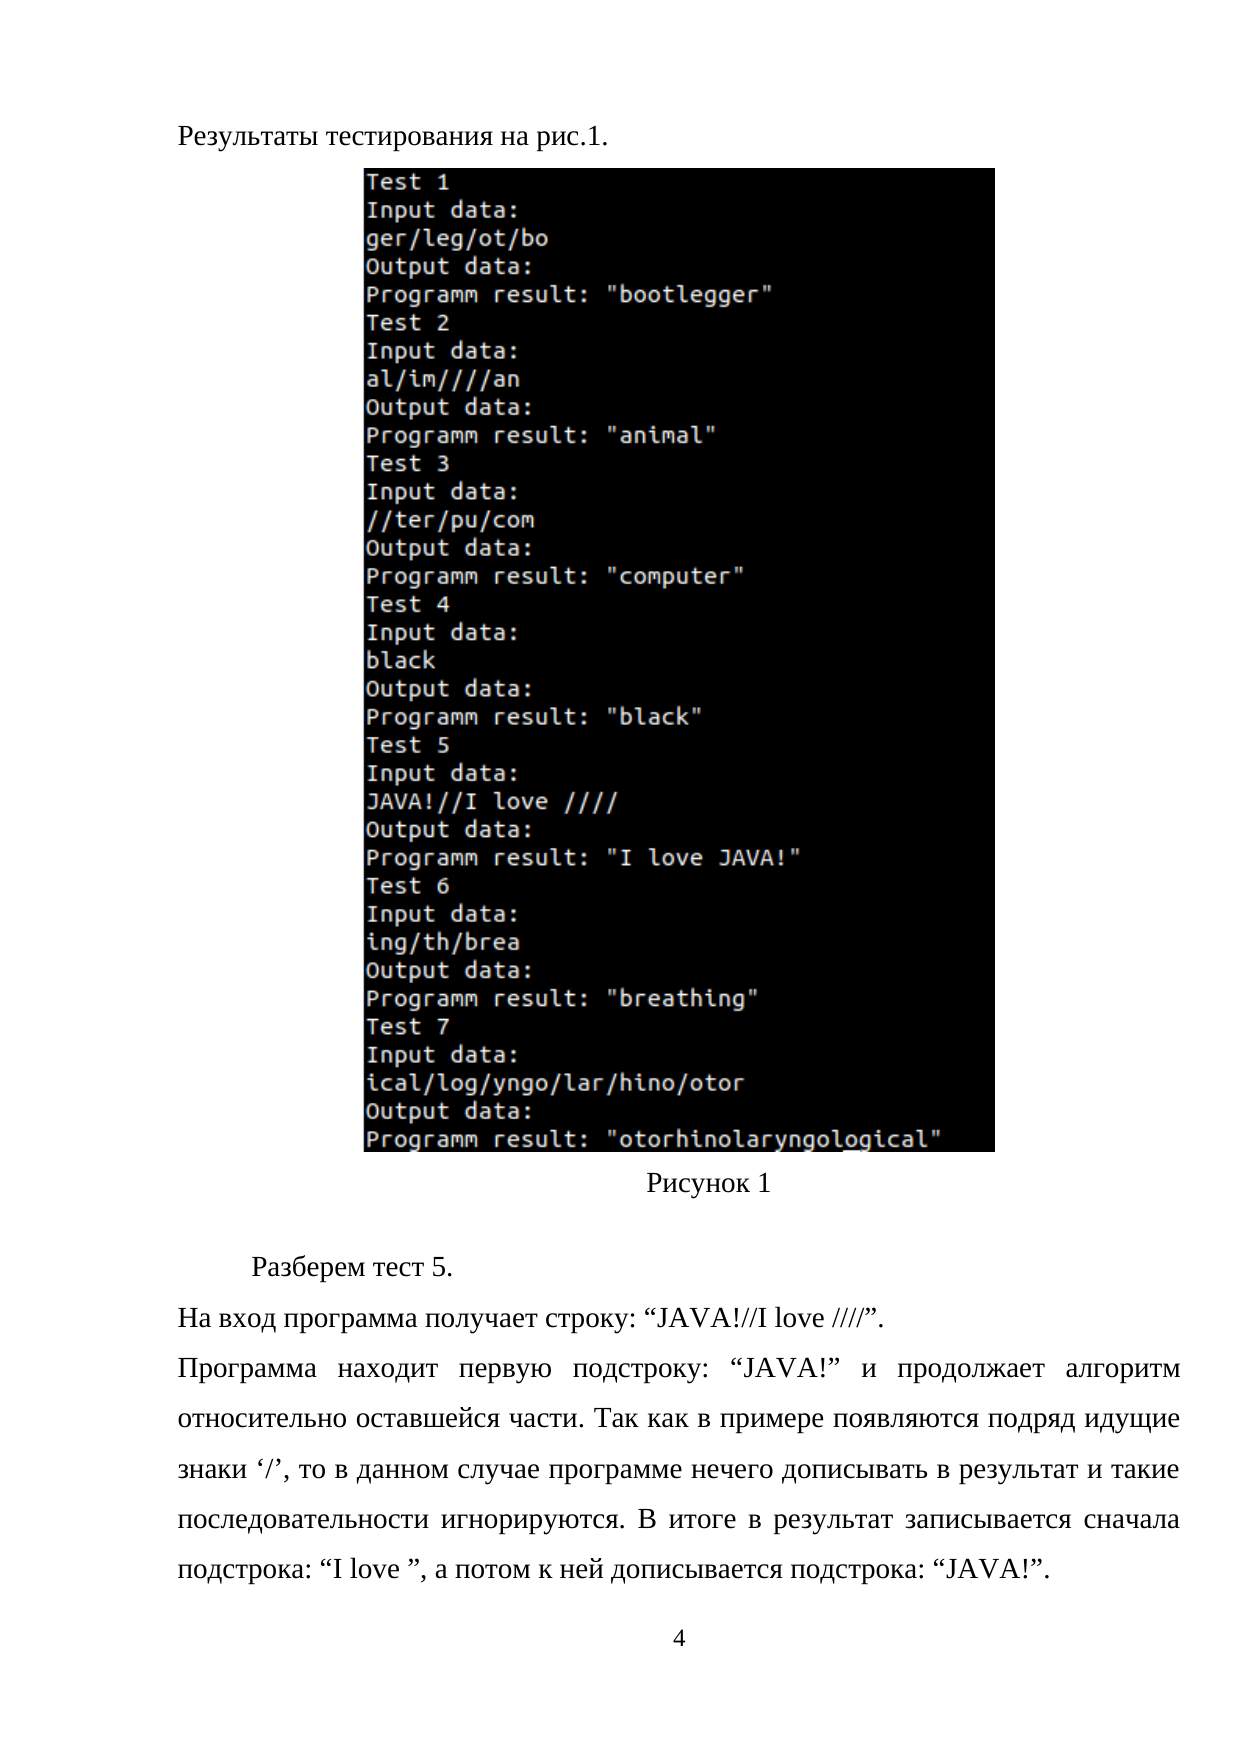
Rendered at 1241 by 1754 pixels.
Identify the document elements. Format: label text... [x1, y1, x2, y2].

text Разберем тест 5. [177, 1249, 1181, 1283]
text Рисунок 1 [177, 1166, 1181, 1199]
text На вход программа получает строку: “JAVA!//I love ////”. [177, 1300, 1181, 1333]
picture [363, 168, 995, 1152]
text Результаты тестирования на рис.1. [177, 118, 1181, 152]
text Программа находит первую подстроку: “JAVA!” и продолжает алгоритм относительно оставшейся части. Так как в примере появляются подряд идущие знаки ‘/’, то в данном случае программе нечего дописывать в результат и такие последовательности игнорируются. В итоге в результат записывается сначала подстрока: “I love ”, а потом к ней дописывается подстрока: “JAVA!”. [177, 1350, 1181, 1585]
